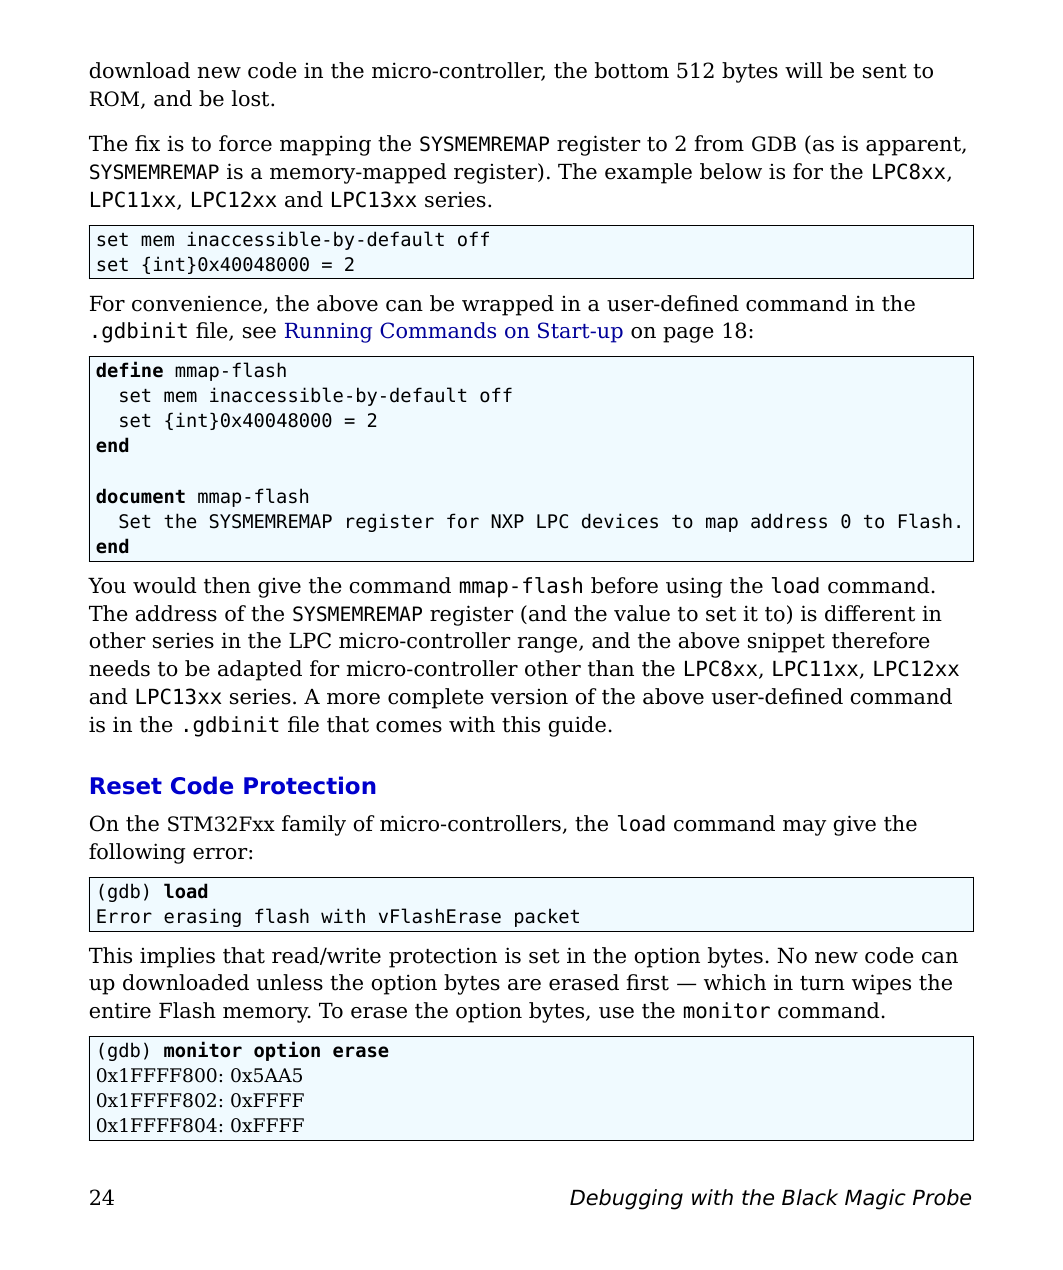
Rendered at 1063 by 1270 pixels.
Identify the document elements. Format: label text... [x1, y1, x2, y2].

text On the STM32Fxx family of micro-controllers, the load command may give the following error: [88, 812, 974, 864]
text set mem inaccessible-by-default off [90, 381, 973, 406]
text set {int}0x40048000 = 2 [90, 250, 973, 278]
text document mmap-flash [90, 482, 973, 507]
text 0x1FFFF802: 0xFFFF [90, 1086, 973, 1111]
text (gdb) load [90, 878, 973, 902]
text download new code in the micro-controller, the bottom 512 bytes will be sent to ROM, and be lost. [88, 59, 974, 111]
subtitle Reset Code Protection [88, 773, 974, 800]
text You would then give the command mmap-flash before using the load command. The address of the SYSMEMREMAP register (and the value to set it to) is different in other series in the LPC micro-controller range, and the above snippet therefore needs to be adapted for micro-controller other than the LPC8xx, LPC11xx, LPC12xx and LPC13xx series. A more complete version of the above user-defined command is in the .gdbinit file that comes with this guide. [88, 574, 974, 737]
text 0x1FFFF800: 0x5AA5 [90, 1061, 973, 1086]
text (gdb) monitor option erase [90, 1037, 973, 1061]
text define mmap-flash [90, 357, 973, 381]
text Error erasing flash with vFlashErase packet [90, 902, 973, 931]
text end [90, 431, 973, 457]
text set mem inaccessible-by-default off [90, 226, 973, 250]
text end [90, 532, 973, 561]
text For convenience, the above can be wrapped in a user-defined command in the .gdbinit file, see Running Commands on Start-up on page 18: [88, 292, 974, 344]
text This implies that read/write protection is set in the option bytes. No new code can up downloaded unless the option bytes are erased first — which in turn wipes the entire Flash memory. To erase the option bytes, use the monitor command. [88, 944, 974, 1023]
text set {int}0x40048000 = 2 [90, 406, 973, 431]
text 0x1FFFF804: 0xFFFF [90, 1111, 973, 1140]
text The fix is to force mapping the SYSMEMREMAP register to 2 from GDB (as is apparent, SYSMEMREMAP is a memory-mapped register). The example below is for the LPC8xx, LPC11xx, LPC12xx and LPC13xx series. [88, 132, 974, 212]
text Set the SYSMEMREMAP register for NXP LPC devices to map address 0 to Flash. [90, 507, 973, 532]
